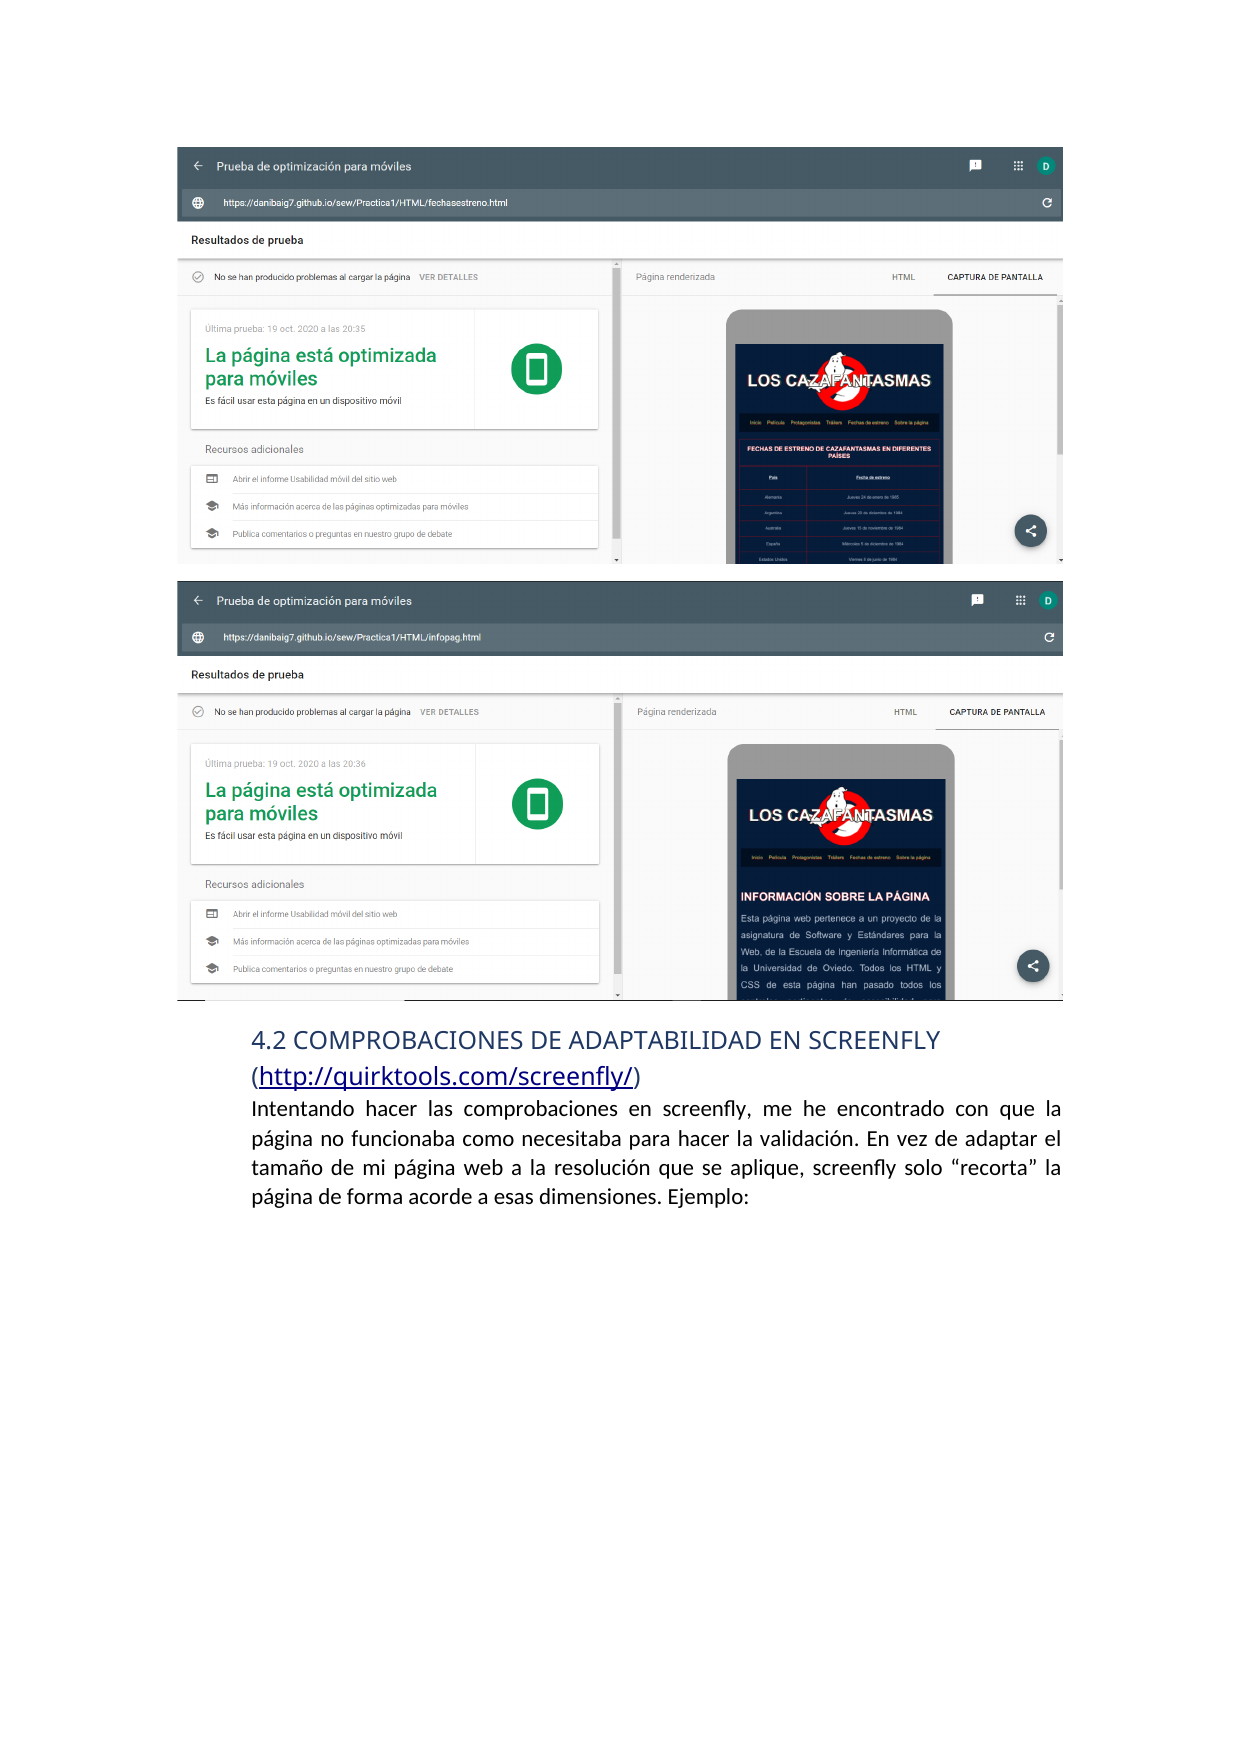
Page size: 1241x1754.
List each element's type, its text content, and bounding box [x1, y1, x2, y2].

subtitle 4.2 COMPROBACIONES DE ADAPTABILIDAD EN SCREENFLY (http://quirktools.com/screenfly/) [251, 1023, 1063, 1093]
text Intentando hacer las comprobaciones en screenfly, me he encontrado con que la página no funcionaba como necesitaba para hacer la validación. En vez de adaptar el tamaño de mi página web a la resolución que se aplique, screenfly solo “recorta” la página de forma acorde a esas dimensiones. Ejemplo: [251, 1094, 1063, 1211]
